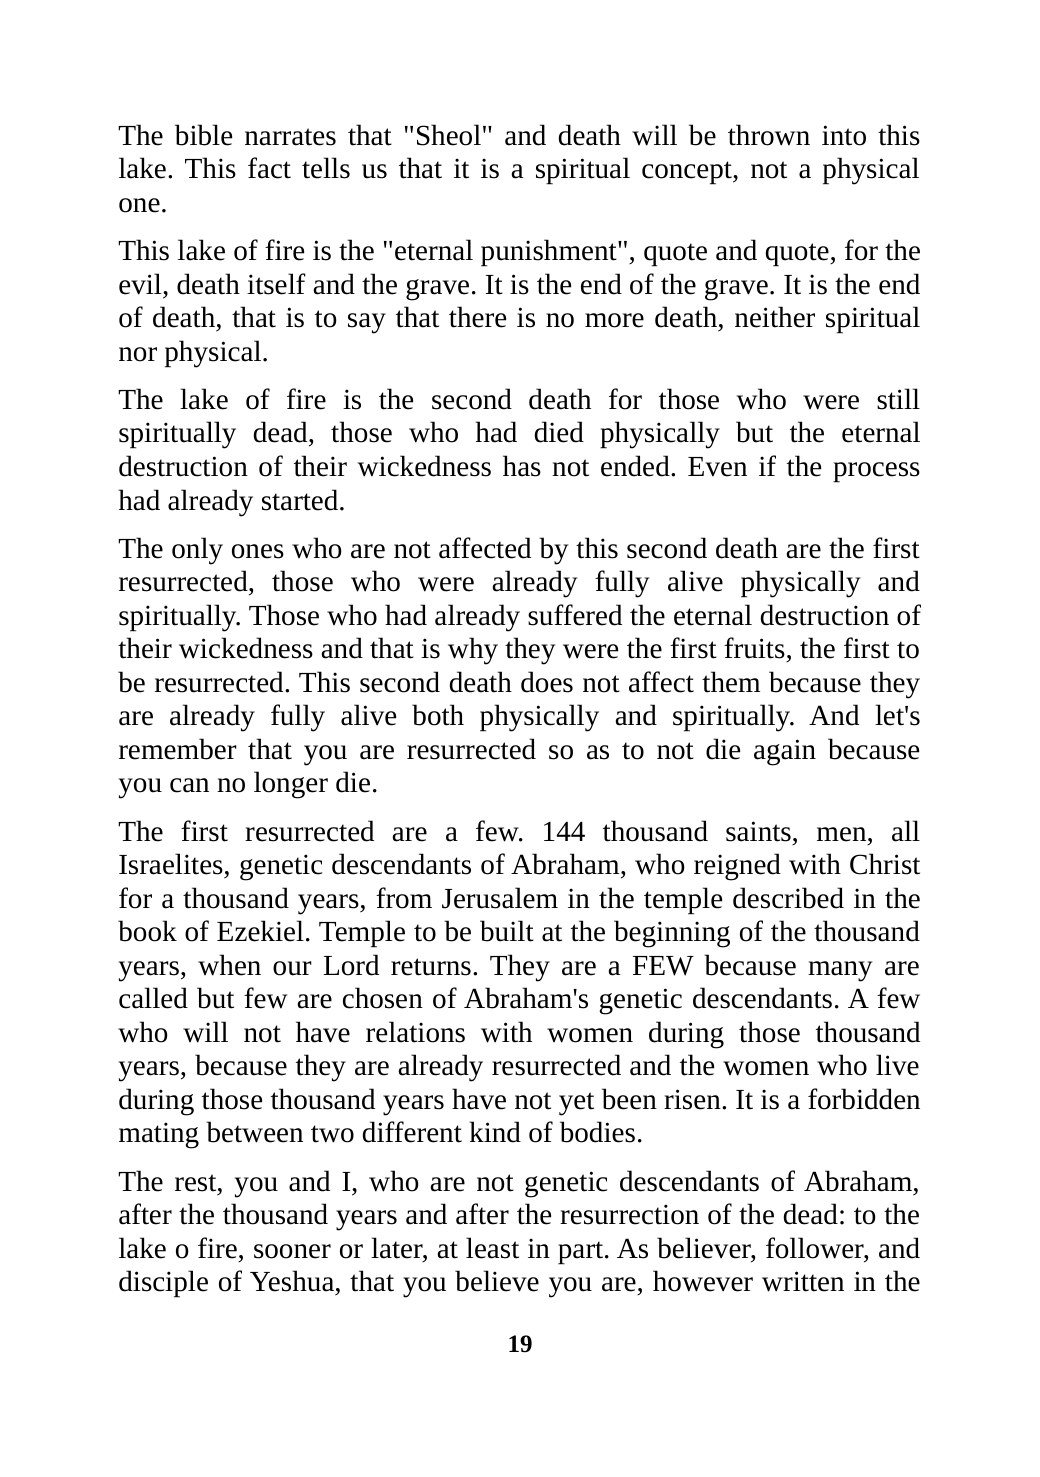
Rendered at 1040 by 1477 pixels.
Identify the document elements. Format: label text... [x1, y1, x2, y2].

text The lake of fire is the second death for those who were still spiritually dead, those who had died physically but the eternal destruction of their wickedness has not ended. Even if the process had already started. [118, 382, 921, 516]
text The only ones who are not affected by this second death are the first resurrected, those who were already fully alive physically and spiritually. Those who had already suffered the eternal destruction of their wickedness and that is why they were the first fruits, the first to be resurrected. This second death does not affect them because they are already fully alive both physically and spiritually. And let's remember that you are resurrected so as to not die again because you can no longer die. [118, 531, 921, 799]
text The rest, you and I, who are not genetic descendants of Abraham, after the thousand years and after the resurrection of the dead: to the lake o fire, sooner or later, at least in part. As believer, follower, and disciple of Yeshua, that you believe you are, however written in the [118, 1164, 921, 1298]
text The first resurrected are a few. 144 thousand saints, men, all Israelites, genetic descendants of Abraham, who reigned with Christ for a thousand years, from Jerusalem in the temple described in the book of Ezekiel. Temple to be built at the beginning of the thousand years, when our Lord returns. They are a FEW because many are called but few are chosen of Abraham's genetic descendants. A few who will not have relations with women during those thousand years, because they are already resurrected and the women who live during those thousand years have not yet been risen. It is a forbidden mating between two different kind of bodies. [118, 814, 921, 1149]
text The bible narrates that "Sheol" and death will be thrown into this lake. This fact tells us that it is a spiritual concept, not a physical one. [118, 118, 921, 219]
text This lake of fire is the "eternal punishment", quote and quote, for the evil, death itself and the grave. It is the end of the grave. It is the end of death, that is to say that there is no more death, neither spiritual nor physical. [118, 233, 921, 367]
